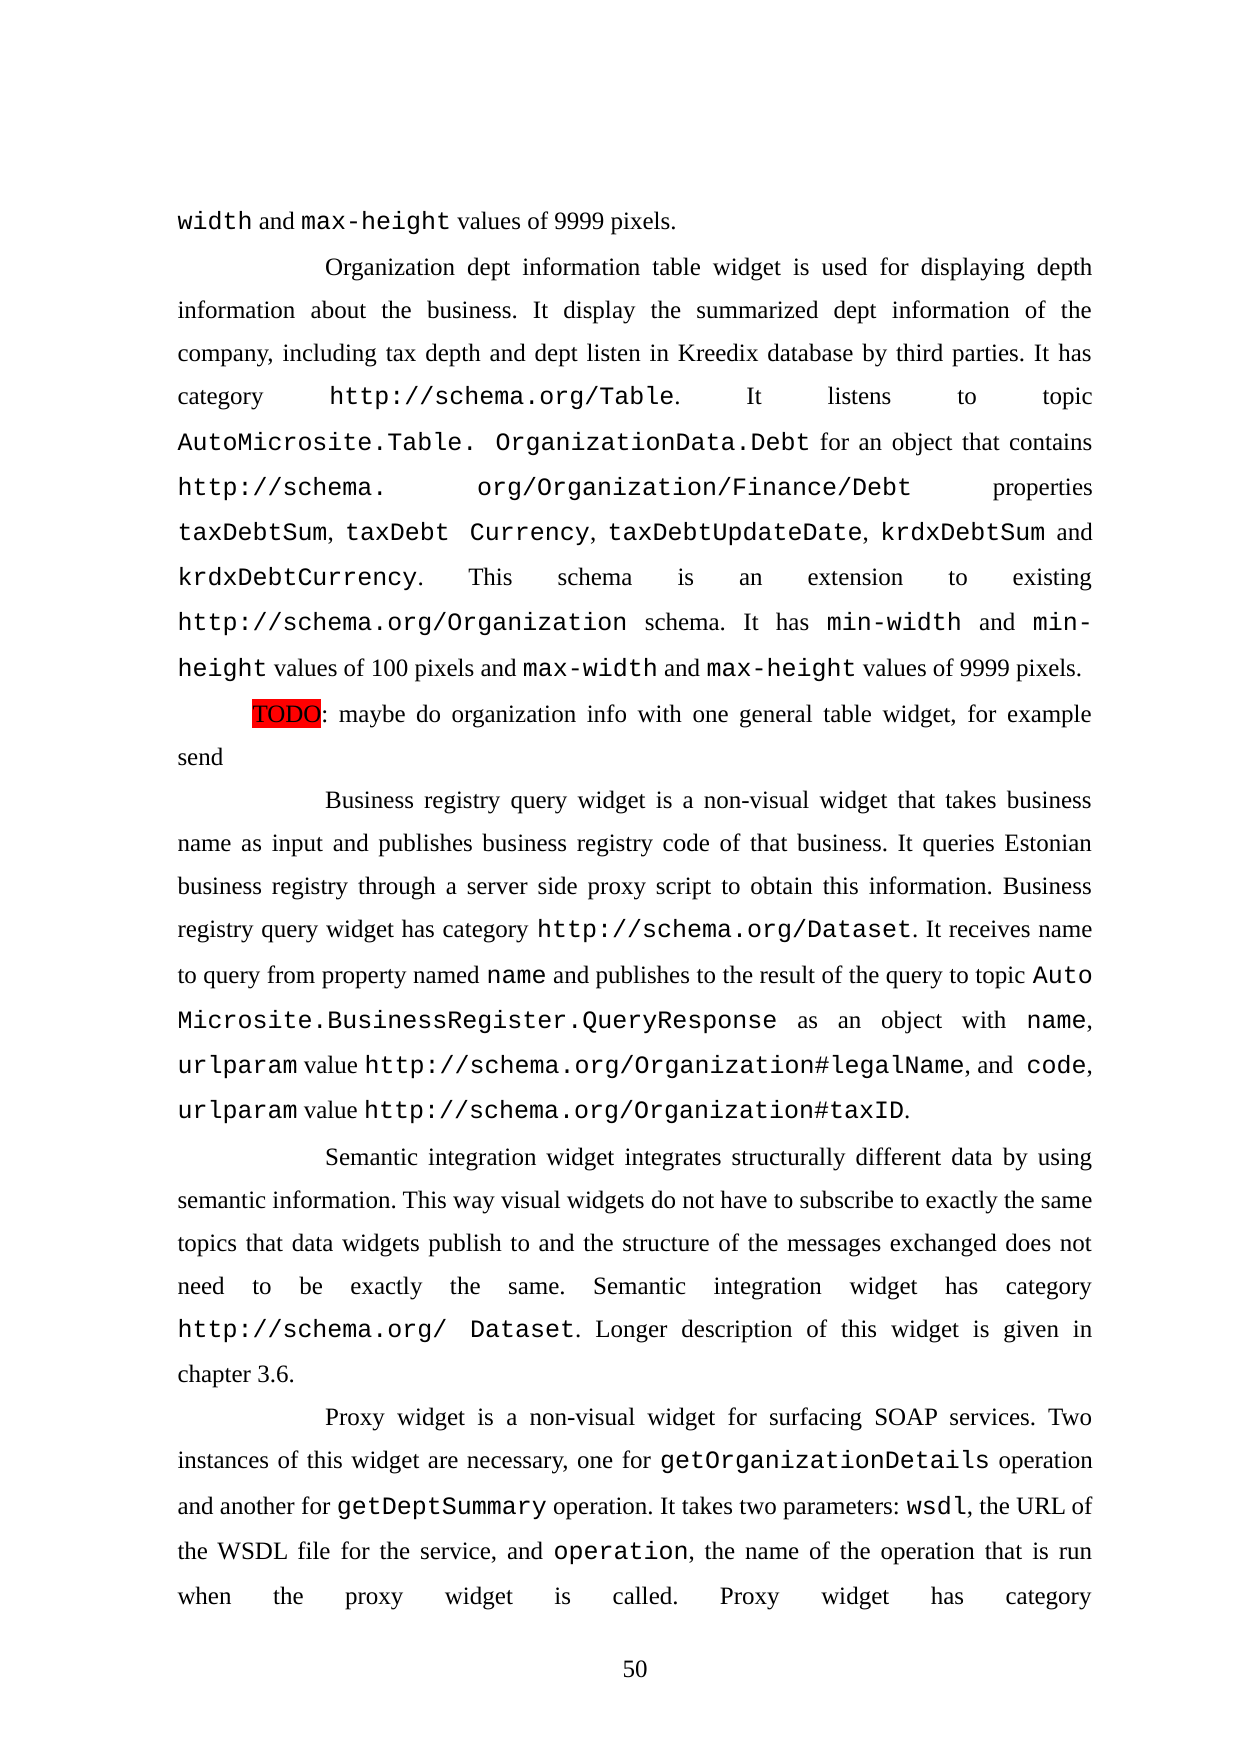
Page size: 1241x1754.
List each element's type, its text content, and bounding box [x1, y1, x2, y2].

text Proxy widget is a non-visual widget for surfacing SOAP services. Two instances of this widget are necessary, one for getOrganizationDetails operation and another for getDeptSummary operation. It takes two parameters: wsdl, the URL of the WSDL file for the service, and operation, the name of the operation that is run when the proxy widget is called. Proxy widget has category [177, 1402, 1093, 1610]
text width and max-height values of 9999 pixels. [177, 206, 1093, 237]
text Semantic integration widget integrates structurally different data by using semantic information. This way visual widgets do not have to subscribe to exactly the same topics that data widgets publish to and the structure of the messages exchanged does not need to be exactly the same. Semantic integration widget has category http://schema.org/ Dataset. Longer description of this widget is given in chapter 3.6. [177, 1142, 1093, 1388]
text Organization dept information table widget is used for displaying depth information about the business. It display the summarized dept information of the company, including tax depth and dept listen in Kreedix database by third parties. It has category http://schema.org/Table. It listens to topic AutoMicrosite.Table. OrganizationData.Debt for an object that contains http://schema. org/Organization/Finance/Debt properties taxDebtSum, taxDebt Currency, taxDebtUpdateDate, krdxDebtSum and krdxDebtCurrency. This schema is an extension to existing http://schema.org/Organization schema. It has min-width and min-height values of 100 pixels and max-width and max-height values of 9999 pixels. [177, 252, 1093, 683]
text Business registry query widget is a non-visual widget that takes business name as input and publishes business registry code of that business. It queries Estonian business registry through a server side proxy script to obtain this information. Business registry query widget has category http://schema.org/Dataset. It receives name to query from property named name and publishes to the result of the query to topic Auto Microsite.BusinessRegister.QueryResponse as an object with name, urlparam value http://schema.org/Organization#legalName, and code, urlparam value http://schema.org/Organization#taxID. [177, 785, 1093, 1126]
text TODO: maybe do organization info with one general table widget, for example send [177, 699, 1093, 771]
